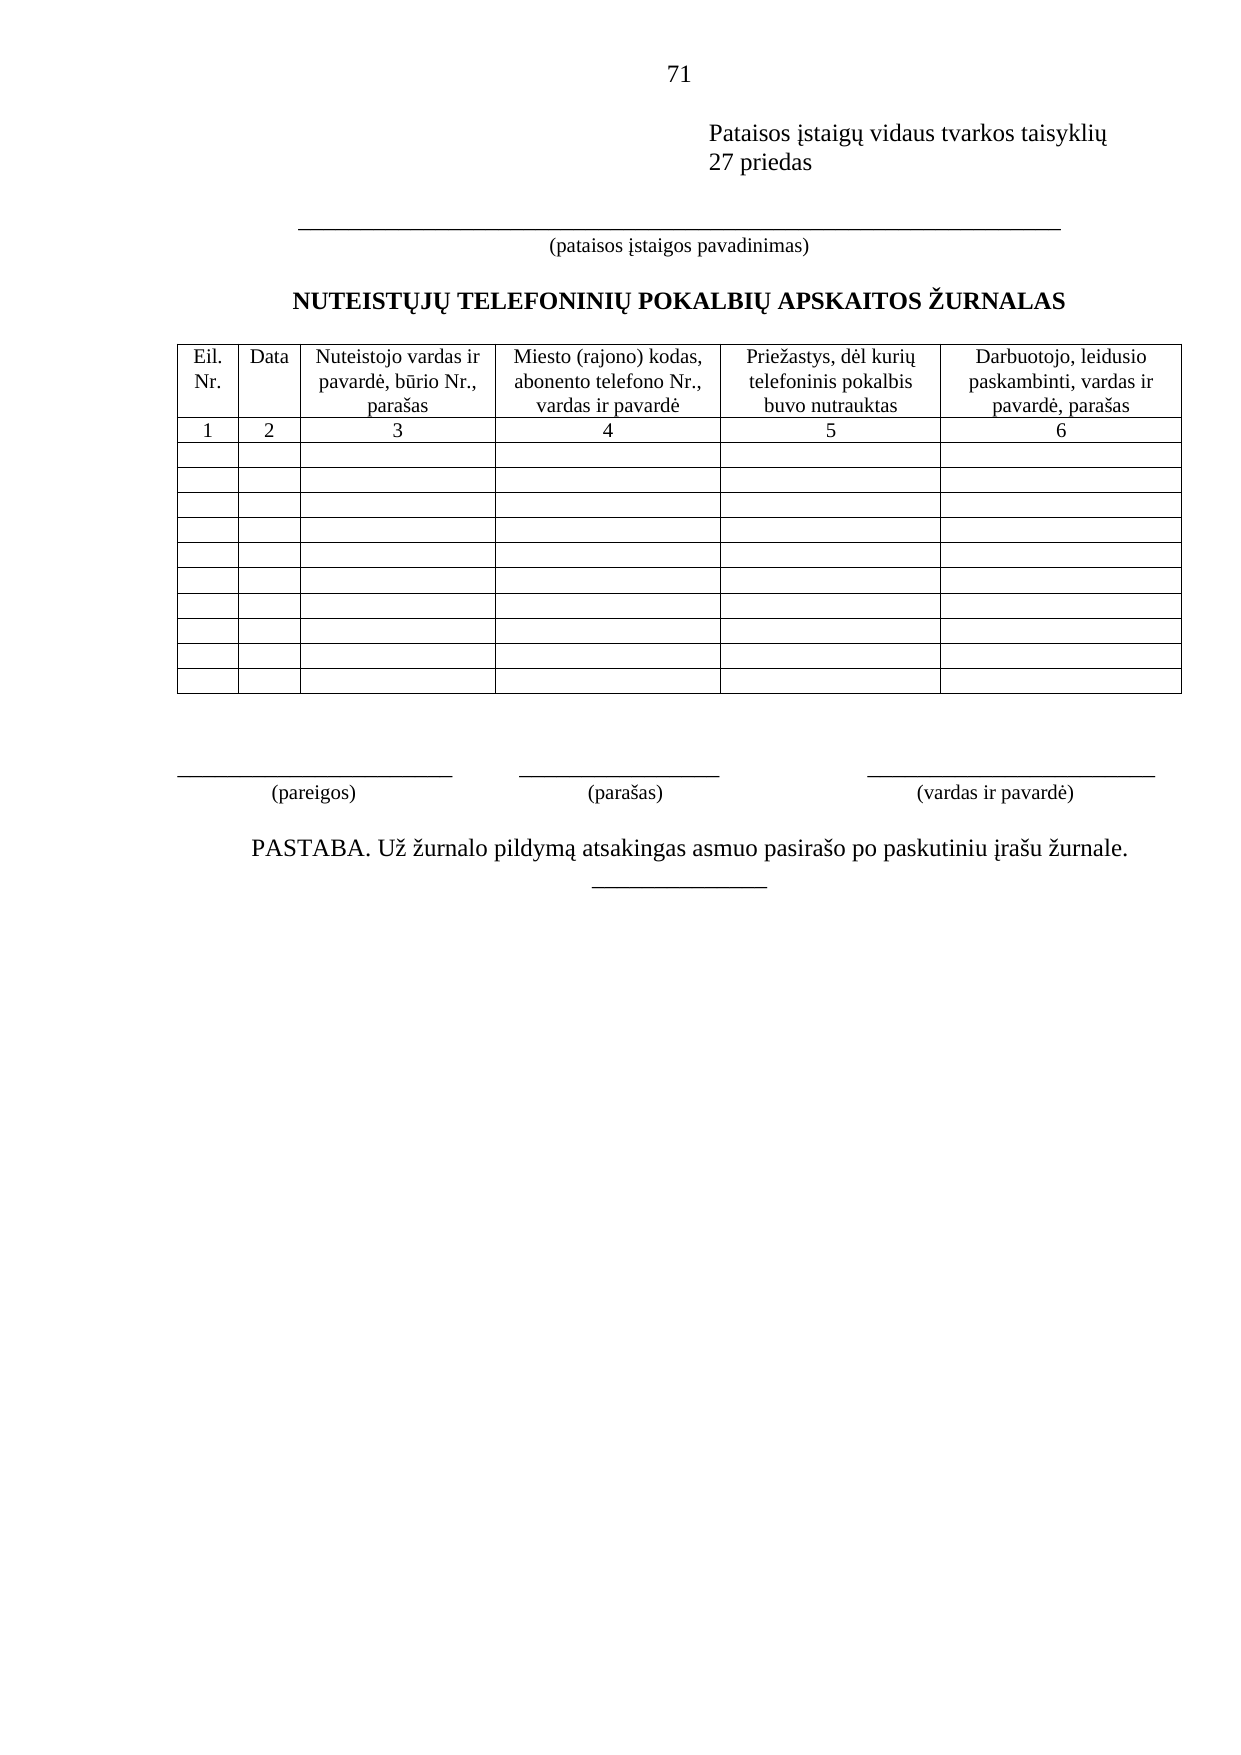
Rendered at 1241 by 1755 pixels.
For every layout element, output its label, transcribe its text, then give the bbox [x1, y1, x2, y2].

table_cell 6 [941, 418, 1181, 442]
table_cell [941, 669, 1181, 693]
table_cell [496, 543, 720, 567]
table_cell [301, 443, 495, 467]
table_cell [239, 468, 300, 492]
table_cell [239, 518, 300, 542]
table_cell [941, 543, 1181, 567]
table_cell [178, 594, 238, 617]
table_cell [721, 493, 940, 517]
table_header Darbuotojo, leidusio paskambinti, vardas ir pavardė, parašas [941, 345, 1181, 417]
table_cell [721, 594, 940, 617]
table_cell [178, 518, 238, 542]
table_cell [721, 619, 940, 643]
table_cell [496, 518, 720, 542]
table_cell [178, 619, 238, 643]
text 27 priedas [177, 147, 1181, 176]
table_cell [496, 568, 720, 592]
table_cell [941, 619, 1181, 643]
table_cell 2 [239, 418, 300, 442]
table_cell [178, 644, 238, 668]
table_cell [178, 669, 238, 693]
text ______________ [177, 862, 1181, 890]
table_cell 1 [178, 418, 238, 442]
table_cell [496, 619, 720, 643]
text Pataisos įstaigų vidaus tvarkos taisyklių [709, 118, 1181, 147]
table_header Priežastys, dėl kurių telefoninis pokalbis buvo nutrauktas [721, 345, 940, 417]
table_cell [301, 619, 495, 643]
table_cell [941, 443, 1181, 467]
table_cell [721, 568, 940, 592]
table_cell [301, 669, 495, 693]
table_header Miesto (rajono) kodas, abonento telefono Nr., vardas ir pavardė [496, 345, 720, 417]
text _____________________________________________________________ [177, 204, 1181, 233]
table_cell [941, 518, 1181, 542]
table_cell [301, 594, 495, 617]
table_header Data [239, 345, 300, 417]
text (pareigos) (parašas) (vardas ir pavardė) [177, 780, 1181, 804]
table_cell [496, 644, 720, 668]
table_cell [301, 468, 495, 492]
table_cell [239, 493, 300, 517]
table_cell [239, 619, 300, 643]
table_cell 4 [496, 418, 720, 442]
table_cell 3 [301, 418, 495, 442]
text PASTABA. Už žurnalo pildymą atsakingas asmuo pasirašo po paskutiniu įrašu žurnale. [177, 833, 1181, 862]
table_cell [301, 568, 495, 592]
text NUTEISTŲJŲ TELEFONINIŲ POKALBIŲ APSKAITOS ŽURNALAS [177, 286, 1181, 315]
table_cell [178, 493, 238, 517]
table_cell [301, 644, 495, 668]
table_cell [721, 543, 940, 567]
table_header Eil. Nr. [178, 345, 238, 417]
table_cell [178, 468, 238, 492]
table_cell [496, 468, 720, 492]
table_header Nuteistojo vardas ir pavardė, būrio Nr., parašas [301, 345, 495, 417]
table_cell [239, 669, 300, 693]
table_cell [301, 493, 495, 517]
table_cell [721, 443, 940, 467]
table_cell [496, 493, 720, 517]
table_cell [721, 518, 940, 542]
table_cell [496, 669, 720, 693]
table_cell [941, 493, 1181, 517]
table_cell [721, 669, 940, 693]
table_cell [178, 543, 238, 567]
table_cell [239, 568, 300, 592]
table_cell [941, 594, 1181, 617]
text _____________________ ________________ _______________________ [177, 751, 1181, 780]
table_cell [941, 644, 1181, 668]
table_cell [239, 594, 300, 617]
table_cell [178, 443, 238, 467]
table_cell [239, 443, 300, 467]
table_cell [178, 568, 238, 592]
table_cell [496, 443, 720, 467]
table_cell [721, 644, 940, 668]
table_cell [301, 543, 495, 567]
table_cell [239, 543, 300, 567]
table_cell [941, 568, 1181, 592]
table_cell 5 [721, 418, 940, 442]
table_cell [496, 594, 720, 617]
text (pataisos įstaigos pavadinimas) [177, 233, 1181, 257]
table_cell [301, 518, 495, 542]
table_cell [239, 644, 300, 668]
table_cell [941, 468, 1181, 492]
table_cell [721, 468, 940, 492]
